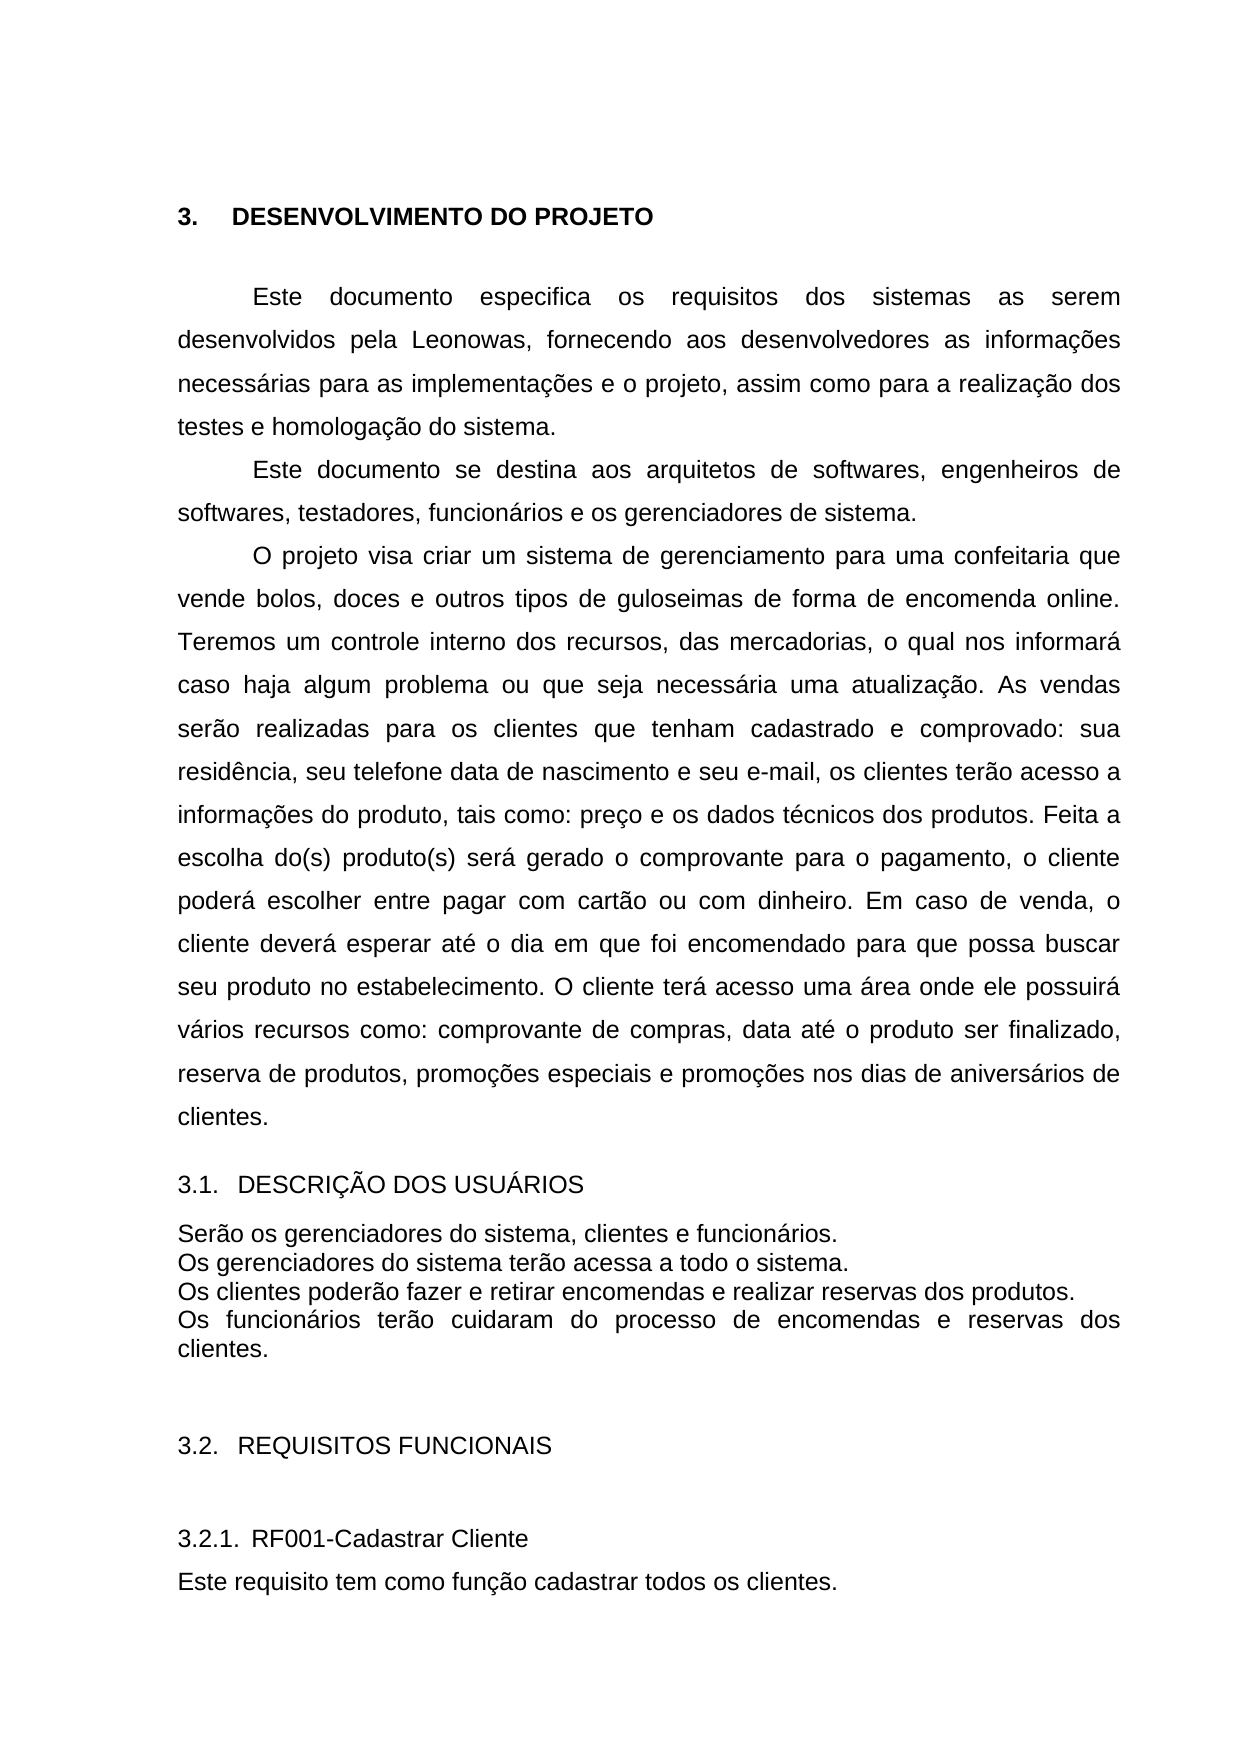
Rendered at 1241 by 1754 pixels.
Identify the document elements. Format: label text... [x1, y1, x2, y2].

text Este documento especifica os requisitos dos sistemas as serem desenvolvidos pela Leonowas, fornecendo aos desenvolvedores as informações necessárias para as implementações e o projeto, assim como para a realização dos testes e homologação do sistema. [177, 282, 1122, 441]
text O projeto visa criar um sistema de gerenciamento para uma confeitaria que vende bolos, doces e outros tipos de guloseimas de forma de encomenda online. Teremos um controle interno dos recursos, das mercadorias, o qual nos informará caso haja algum problema ou que seja necessária uma atualização. As vendas serão realizadas para os clientes que tenham cadastrado e comprovado: sua residência, seu telefone data de nascimento e seu e-mail, os clientes terão acesso a informações do produto, tais como: preço e os dados técnicos dos produtos. Feita a escolha do(s) produto(s) será gerado o comprovante para o pagamento, o cliente poderá escolher entre pagar com cartão ou com dinheiro. Em caso de venda, o cliente deverá esperar até o dia em que foi encomendado para que possa buscar seu produto no estabelecimento. O cliente terá acesso uma área onde ele possuirá vários recursos como: comprovante de compras, data até o produto ser finalizado, reserva de produtos, promoções especiais e promoções nos dias de aniversários de clientes. [177, 541, 1122, 1131]
subtitle DESENVOLVIMENTO DO PROJETO [177, 202, 1122, 233]
text Este documento se destina aos arquitetos de softwares, engenheiros de softwares, testadores, funcionários e os gerenciadores de sistema. [177, 455, 1122, 527]
text Os clientes poderão fazer e retirar encomendas e realizar reservas dos produtos. [177, 1277, 1122, 1306]
text Os funcionários terão cuidaram do processo de encomendas e reservas dos clientes. [177, 1306, 1122, 1363]
text Serão os gerenciadores do sistema, clientes e funcionários. [177, 1219, 1122, 1248]
subtitle DESCRIÇÃO DOS USUÁRIOS [177, 1170, 1122, 1199]
subtitle REQUISITOS FUNCIONAIS [177, 1431, 1122, 1460]
text Este requisito tem como função cadastrar todos os clientes. [177, 1567, 1122, 1596]
list RF001-Cadastrar Cliente [177, 1524, 1122, 1552]
text Os gerenciadores do sistema terão acessa a todo o sistema. [177, 1248, 1122, 1277]
